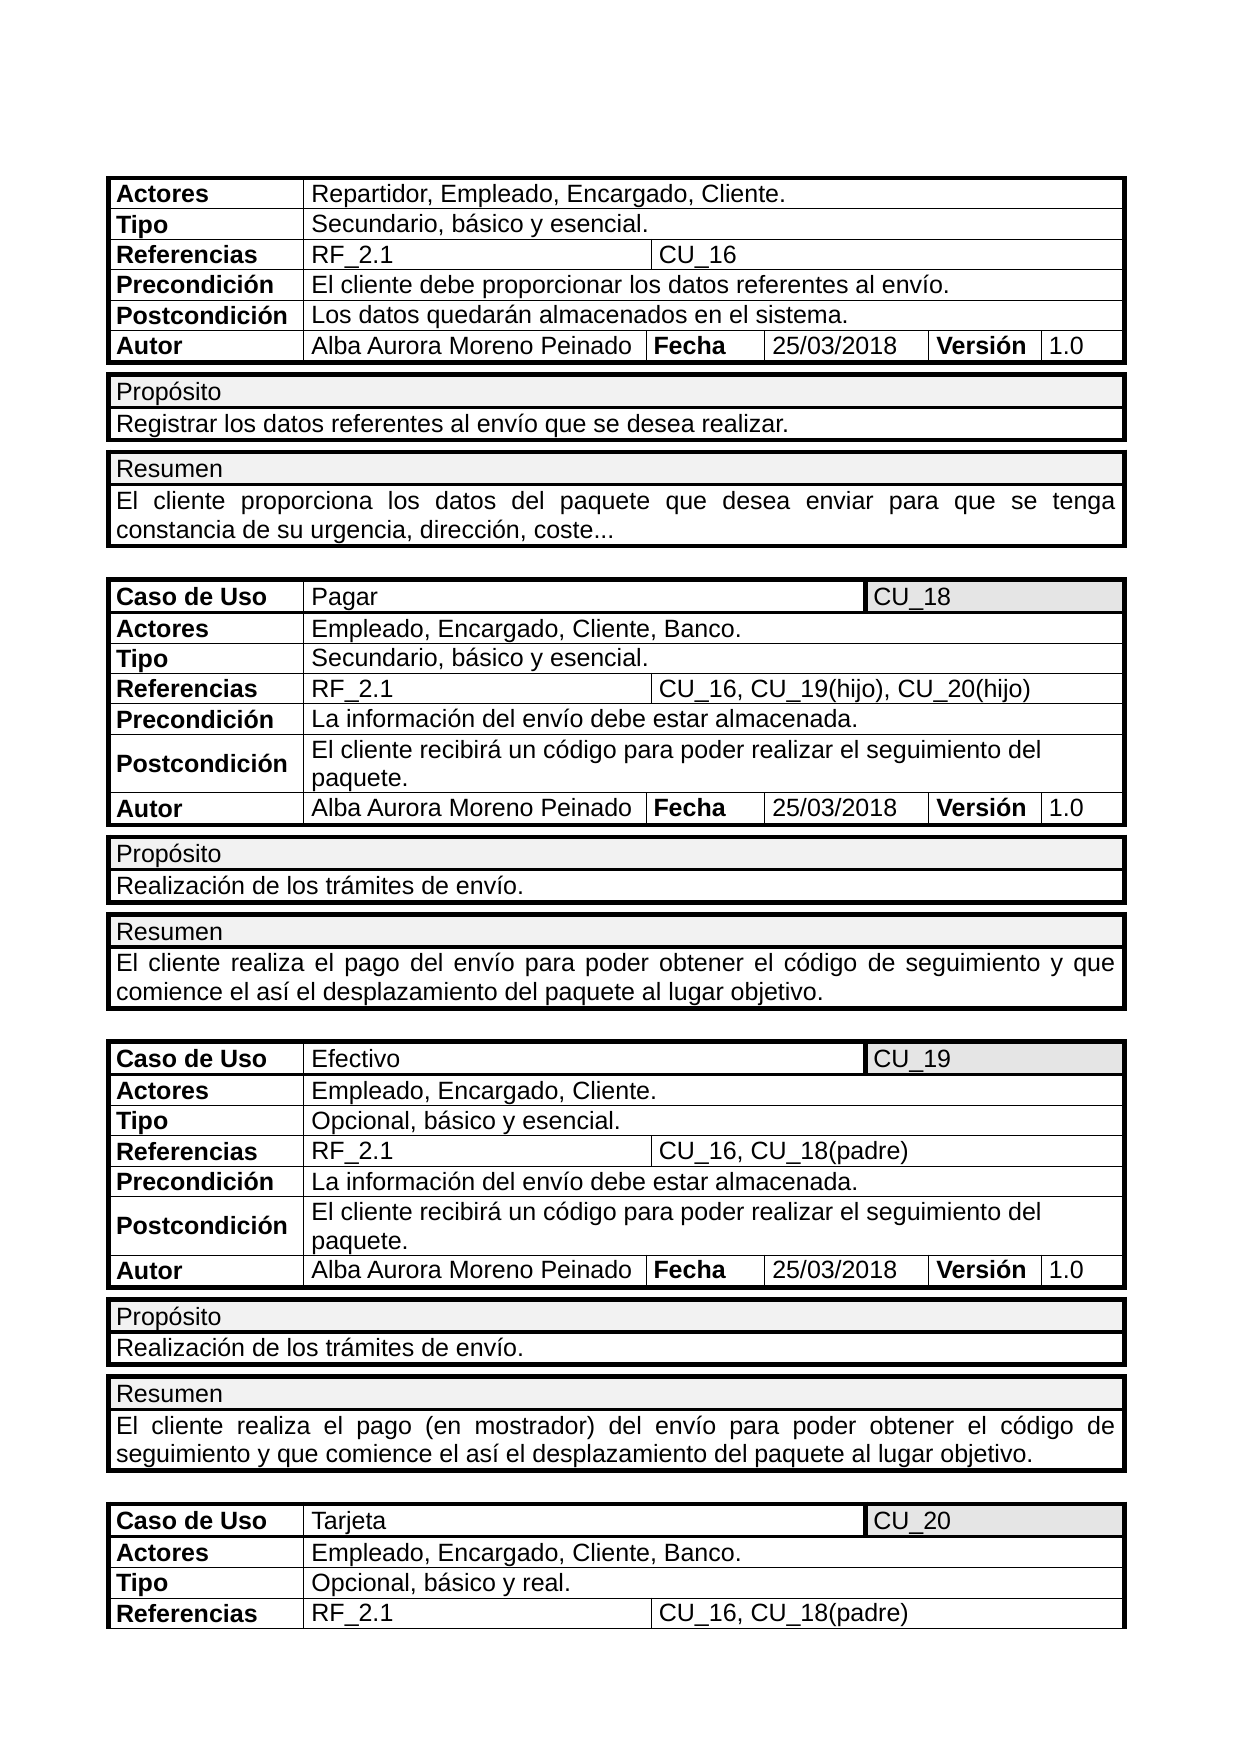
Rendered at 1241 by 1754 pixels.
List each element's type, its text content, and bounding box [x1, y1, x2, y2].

table_cell Fecha [647, 331, 764, 360]
table_cell RF_2.1 [304, 1599, 651, 1628]
table_cell Referencias [111, 674, 303, 703]
table_cell Postcondición [111, 735, 303, 792]
table_cell Tipo [111, 644, 303, 673]
table_cell El cliente recibirá un código para poder realizar el seguimiento del paquete. [304, 735, 1122, 792]
table_header Tarjeta [304, 1506, 863, 1535]
table_header CU_18 [868, 582, 1122, 611]
table_cell Versión [929, 331, 1041, 360]
table_cell 25/03/2018 [765, 793, 928, 823]
table_cell Tipo [111, 1568, 303, 1597]
table_cell CU_16 [652, 240, 1122, 269]
table_cell 1.0 [1042, 1256, 1122, 1285]
table_header Caso de Uso [111, 1506, 303, 1535]
table_cell Versión [929, 793, 1041, 823]
table_cell Tipo [111, 209, 303, 239]
table_header Resumen [111, 917, 1122, 945]
table_cell Alba Aurora Moreno Peinado [304, 1256, 646, 1285]
table_cell Empleado, Encargado, Cliente, Banco. [304, 1538, 1122, 1567]
table_cell Precondición [111, 704, 303, 734]
table_cell La información del envío debe estar almacenada. [304, 1167, 1122, 1196]
table_header Caso de Uso [111, 582, 303, 611]
table_cell RF_2.1 [304, 240, 651, 269]
table_header Caso de Uso [111, 1044, 303, 1073]
table_cell Precondición [111, 1167, 303, 1196]
table_cell 1.0 [1042, 331, 1122, 360]
table_cell Actores [111, 1538, 303, 1567]
table_cell 25/03/2018 [765, 1256, 928, 1285]
table_header Propósito [111, 377, 1122, 406]
table_cell Autor [111, 331, 303, 360]
table_header Propósito [111, 1302, 1122, 1330]
table_cell CU_16, CU_18(padre) [652, 1599, 1122, 1628]
table_cell Tipo [111, 1106, 303, 1135]
table_cell Opcional, básico y esencial. [304, 1106, 1122, 1135]
table_cell Empleado, Encargado, Cliente, Banco. [304, 614, 1122, 642]
table_cell El cliente recibirá un código para poder realizar el seguimiento del paquete. [304, 1197, 1122, 1254]
table_header Propósito [111, 839, 1122, 868]
table_cell Referencias [111, 240, 303, 269]
table_cell Actores [111, 1076, 303, 1105]
table_cell CU_16, CU_19(hijo), CU_20(hijo) [652, 674, 1122, 703]
table_cell Actores [111, 614, 303, 642]
table_cell Los datos quedarán almacenados en el sistema. [304, 301, 1122, 330]
table_cell Registrar los datos referentes al envío que se desea realizar. [111, 409, 1122, 438]
table_cell La información del envío debe estar almacenada. [304, 704, 1122, 734]
table_header Resumen [111, 454, 1122, 483]
table_header Pagar [304, 582, 863, 611]
table_cell Autor [111, 793, 303, 823]
table_cell Opcional, básico y real. [304, 1568, 1122, 1597]
table_cell RF_2.1 [304, 674, 651, 703]
table_cell Alba Aurora Moreno Peinado [304, 793, 646, 823]
table_cell El cliente debe proporcionar los datos referentes al envío. [304, 270, 1122, 299]
table_cell Realización de los trámites de envío. [111, 871, 1122, 900]
table_cell Fecha [647, 793, 764, 823]
table_cell El cliente proporciona los datos del paquete que desea enviar para que se tenga constancia de su urgencia, dirección, coste... [111, 486, 1122, 544]
table_cell El cliente realiza el pago (en mostrador) del envío para poder obtener el código de seguimiento y que comience el así el desplazamiento del paquete al lugar objetivo. [111, 1411, 1122, 1468]
table_header CU_19 [868, 1044, 1122, 1073]
table_cell Alba Aurora Moreno Peinado [304, 331, 646, 360]
table_cell Fecha [647, 1256, 764, 1285]
table_cell Referencias [111, 1136, 303, 1166]
table_cell Repartidor, Empleado, Encargado, Cliente. [304, 180, 1122, 208]
table_header CU_20 [868, 1506, 1122, 1535]
table_cell Secundario, básico y esencial. [304, 644, 1122, 673]
table_cell Versión [929, 1256, 1041, 1285]
table_cell Actores [111, 180, 303, 208]
table_cell El cliente realiza el pago del envío para poder obtener el código de seguimiento y que comience el así el desplazamiento del paquete al lugar objetivo. [111, 949, 1122, 1006]
table_cell 25/03/2018 [765, 331, 928, 360]
table_cell Precondición [111, 270, 303, 299]
table_cell Referencias [111, 1599, 303, 1628]
table_header Efectivo [304, 1044, 863, 1073]
table_cell Postcondición [111, 1197, 303, 1254]
table_cell RF_2.1 [304, 1136, 651, 1166]
table_cell Empleado, Encargado, Cliente. [304, 1076, 1122, 1105]
table_cell Realización de los trámites de envío. [111, 1334, 1122, 1362]
table_cell Postcondición [111, 301, 303, 330]
table_cell CU_16, CU_18(padre) [652, 1136, 1122, 1166]
table_cell Secundario, básico y esencial. [304, 209, 1122, 239]
table_header Resumen [111, 1379, 1122, 1408]
table_cell Autor [111, 1256, 303, 1285]
table_cell 1.0 [1042, 793, 1122, 823]
